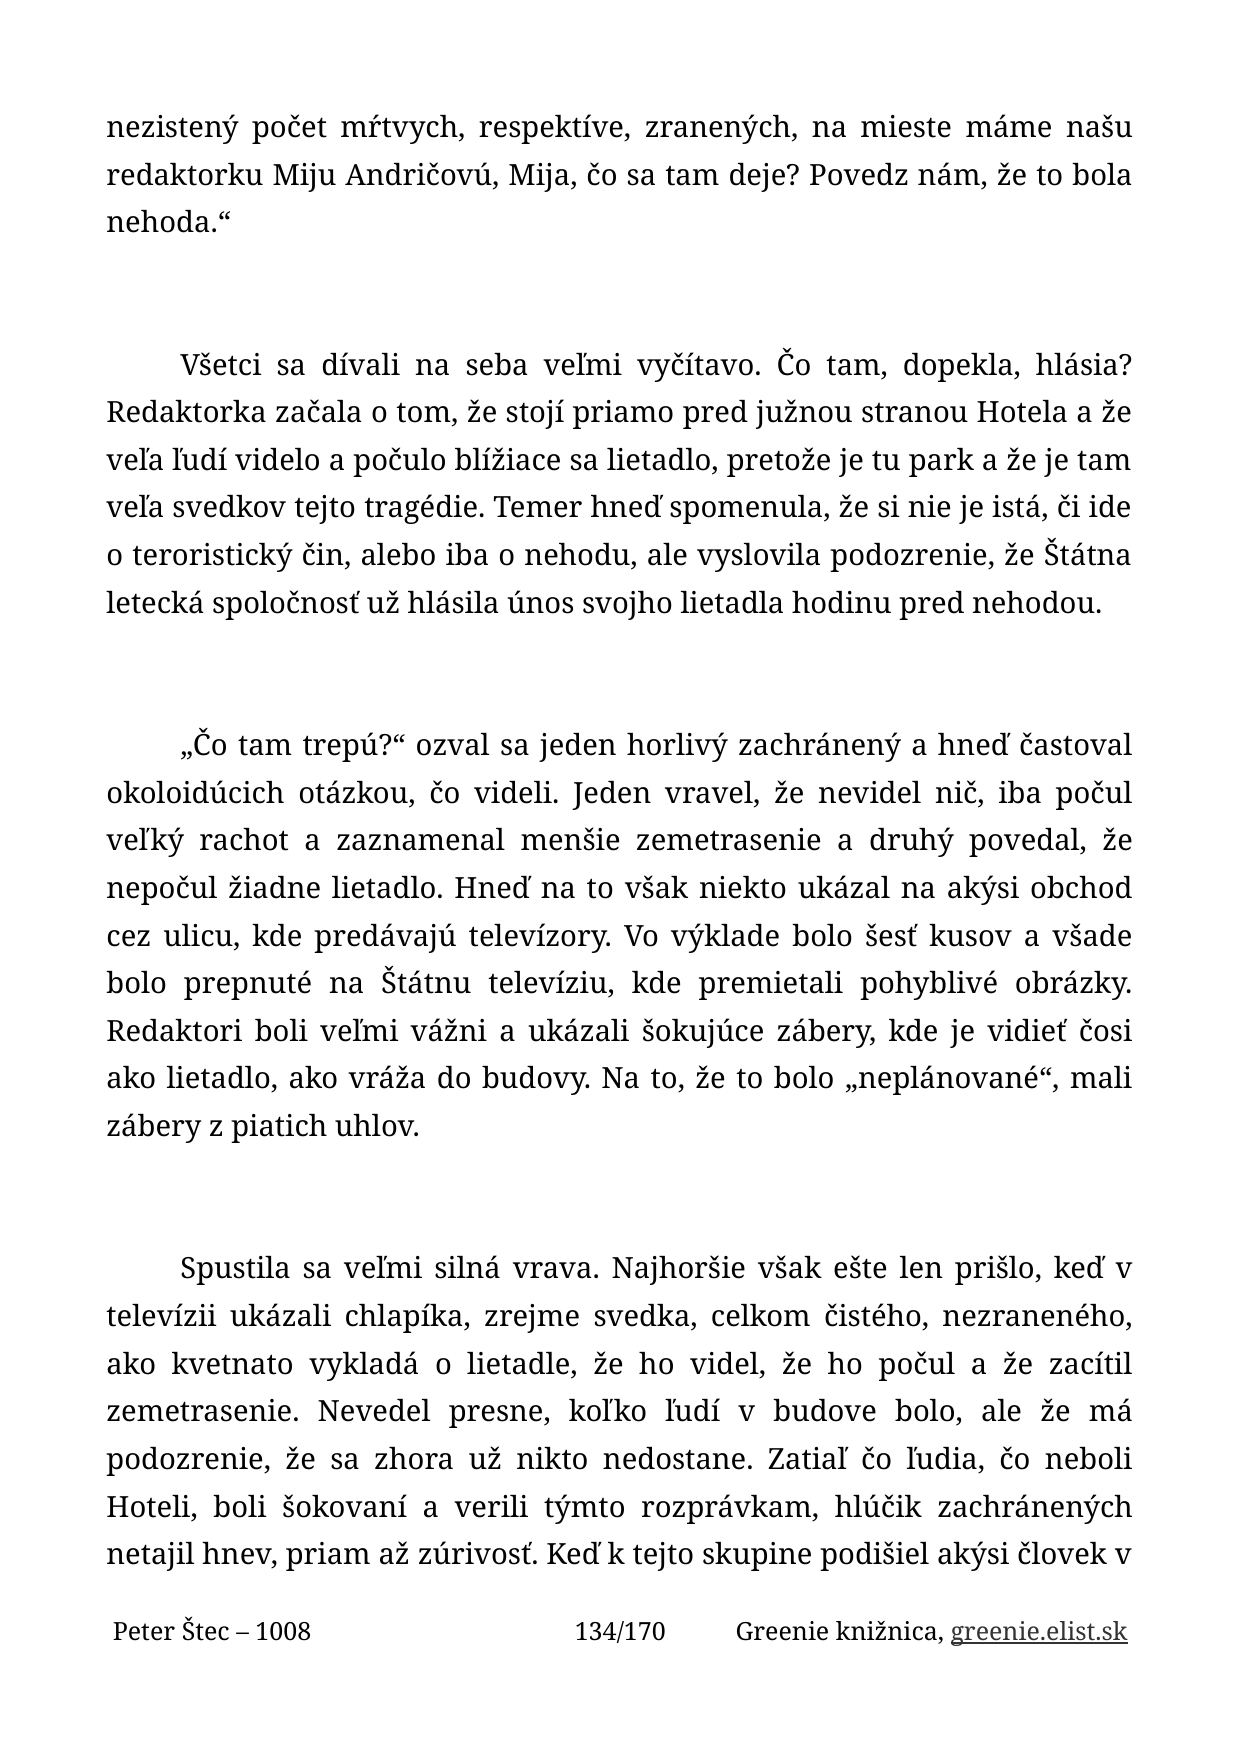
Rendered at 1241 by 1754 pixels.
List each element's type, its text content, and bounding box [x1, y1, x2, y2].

text nezistený počet mŕtvych, respektíve, zranených, na mieste máme našu redaktorku Miju Andričovú, Mija, čo sa tam deje? Povedz nám, že to bola nehoda.“ [106, 106, 1134, 241]
text „Čo tam trepú?“ ozval sa jeden horlivý zachránený a hneď častoval okoloidúcich otázkou, čo videli. Jeden vravel, že nevidel nič, iba počul veľký rachot a zaznamenal menšie zemetrasenie a druhý povedal, že nepočul žiadne lietadlo. Hneď na to však niekto ukázal na akýsi obchod cez ulicu, kde predávajú televízory. Vo výklade bolo šesť kusov a všade bolo prepnuté na Štátnu televíziu, kde premietali pohyblivé obrázky. Redaktori boli veľmi vážni a ukázali šokujúce zábery, kde je vidieť čosi ako lietadlo, ako vráža do budovy. Na to, že to bolo „neplánované“, mali zábery z piatich uhlov. [106, 724, 1134, 1145]
text Spustila sa veľmi silná vrava. Najhoršie však ešte len prišlo, keď v televízii ukázali chlapíka, zrejme svedka, celkom čistého, nezraneného, ako kvetnato vykladá o lietadle, že ho videl, že ho počul a že zacítil zemetrasenie. Nevedel presne, koľko ľudí v budove bolo, ale že má podozrenie, že sa zhora už nikto nedostane. Zatiaľ čo ľudia, čo neboli Hoteli, boli šokovaní a verili týmto rozprávkam, hlúčik zachránených netajil hnev, priam až zúrivosť. Keď k tejto skupine podišiel akýsi človek v [106, 1248, 1134, 1573]
text Všetci sa dívali na seba veľmi vyčítavo. Čo tam, dopekla, hlásia? Redaktorka začala o tom, že stojí priamo pred južnou stranou Hotela a že veľa ľudí videlo a počulo blížiace sa lietadlo, pretože je tu park a že je tam veľa svedkov tejto tragédie. Temer hneď spomenula, že si nie je istá, či ide o teroristický čin, alebo iba o nehodu, ale vyslovila podozrenie, že Štátna letecká spoločnosť už hlásila únos svojho lietadla hodinu pred nehodou. [106, 344, 1134, 622]
